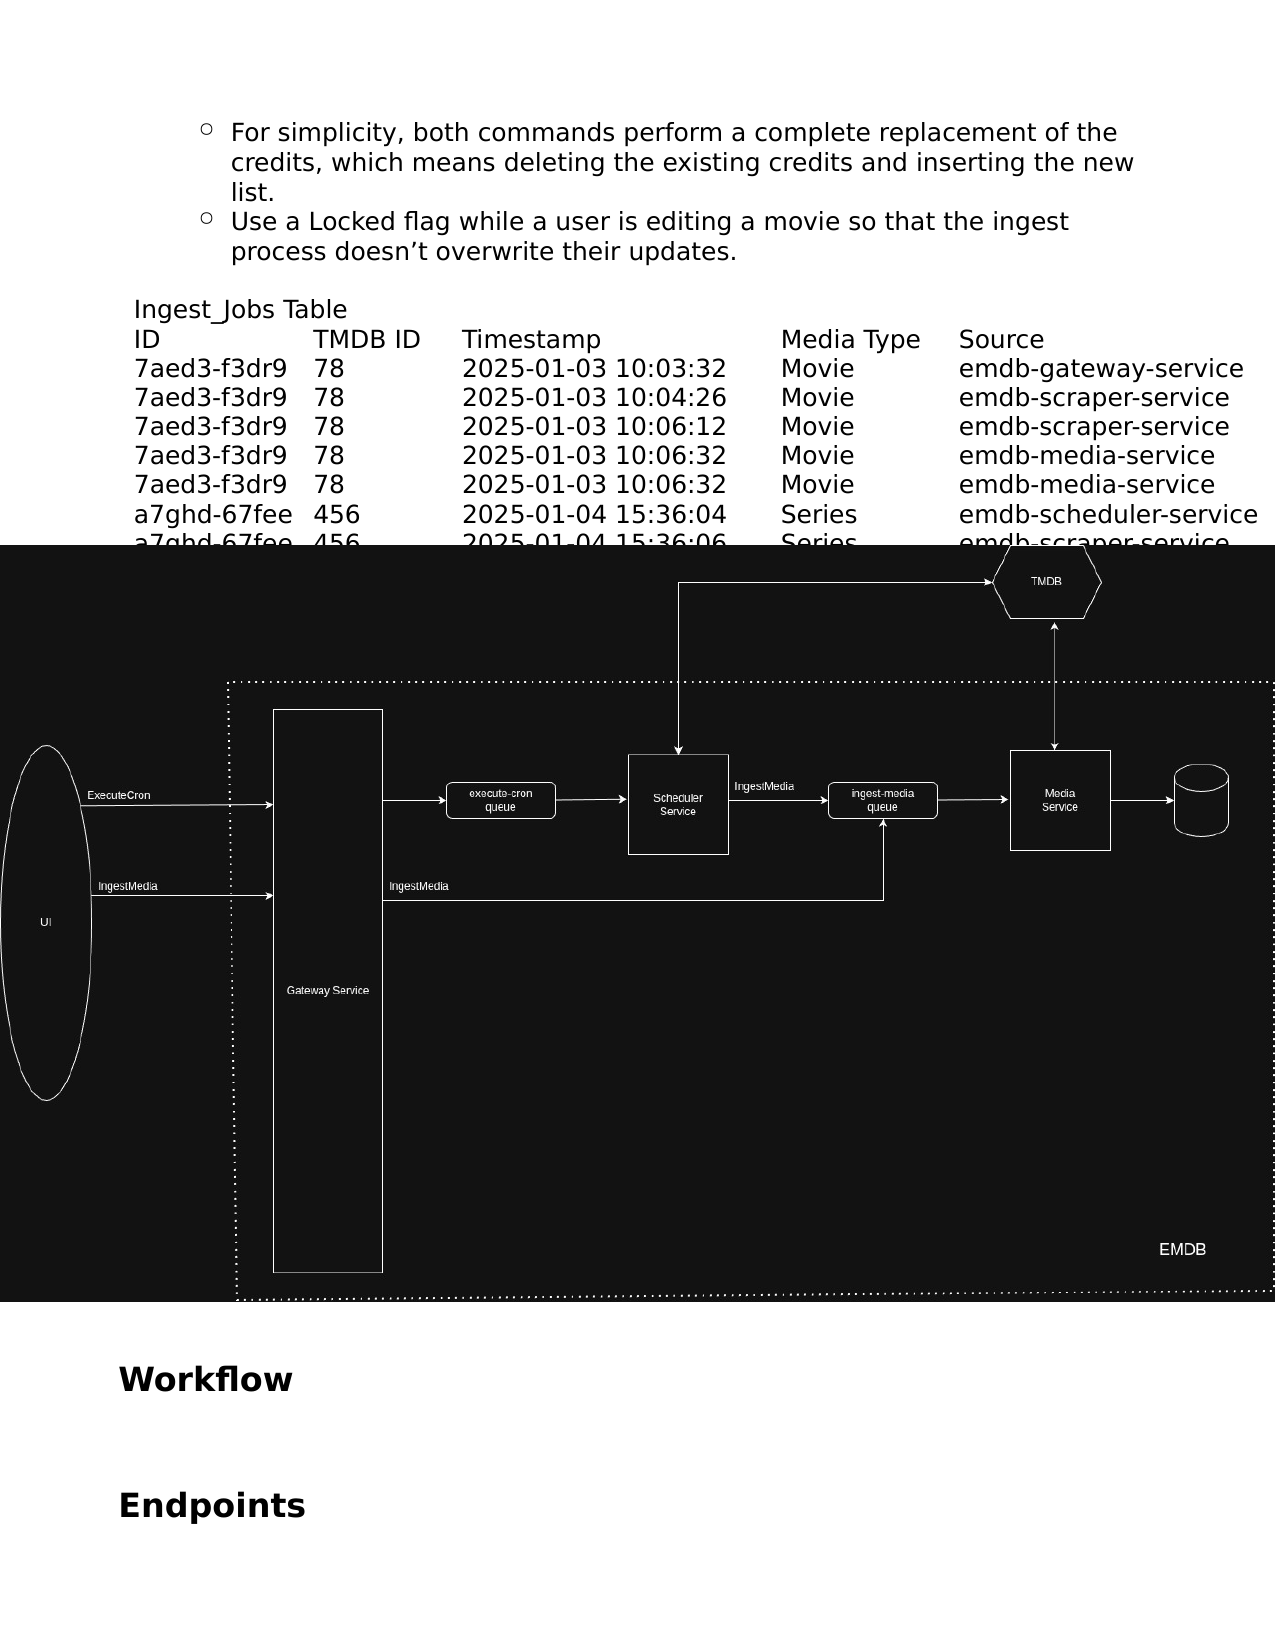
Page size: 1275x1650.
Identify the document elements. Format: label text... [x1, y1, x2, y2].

table_cell 2025-01-04 15:36:04 [462, 500, 781, 529]
table_cell emdb-scraper-service [959, 383, 1275, 412]
table_cell a7ghd-67fee [134, 529, 313, 545]
table_cell 2025-01-03 10:06:32 [462, 441, 781, 471]
list For simplicity, both commands perform a complete replacement of the credits, which means deleting the existing credits and inserting the new list. [193, 118, 1157, 207]
table_cell emdb-scheduler-service [959, 500, 1275, 529]
table_cell a7ghd-67fee [134, 500, 313, 529]
table_cell Movie [781, 383, 959, 412]
table_cell Source [959, 325, 1275, 354]
table_cell 7aed3-f3dr9 [134, 412, 313, 441]
table_cell TMDB ID [313, 325, 462, 354]
table_cell 78 [313, 412, 462, 441]
table_cell 78 [313, 354, 462, 383]
text Endpoints [118, 1487, 1157, 1526]
table_cell Series [781, 529, 959, 545]
table_cell 2025-01-03 10:03:32 [462, 354, 781, 383]
text Workflow [118, 1360, 1157, 1399]
table_cell Media Type [781, 325, 959, 354]
table_cell Movie [781, 441, 959, 471]
table_cell 456 [313, 529, 462, 545]
table_cell emdb-media-service [959, 441, 1275, 471]
table_cell 78 [313, 383, 462, 412]
table_cell 2025-01-04 15:36:06 [462, 529, 781, 545]
table_cell ID [134, 325, 313, 354]
table_cell 7aed3-f3dr9 [134, 383, 313, 412]
picture [0, 545, 1275, 1302]
table_cell 7aed3-f3dr9 [134, 471, 313, 500]
table_cell emdb-gateway-service [959, 354, 1275, 383]
table_cell Series [781, 500, 959, 529]
table_cell 2025-01-03 10:04:26 [462, 383, 781, 412]
table_cell 78 [313, 441, 462, 471]
table_cell emdb-media-service [959, 471, 1275, 500]
table_cell Movie [781, 354, 959, 383]
table_cell 2025-01-03 10:06:32 [462, 471, 781, 500]
table_cell 7aed3-f3dr9 [134, 354, 313, 383]
list Use a Locked flag while a user is editing a movie so that the ingest process doesn’t overwrite their updates. [193, 207, 1157, 266]
table_cell emdb-scraper-service [959, 412, 1275, 441]
table_cell Movie [781, 471, 959, 500]
table_cell 7aed3-f3dr9 [134, 441, 313, 471]
table_cell 456 [313, 500, 462, 529]
table_cell 78 [313, 471, 462, 500]
table_cell emdb-scraper-service [959, 529, 1275, 545]
table_header Ingest_Jobs Table [134, 296, 1275, 325]
table_cell Timestamp [462, 325, 781, 354]
table_cell Movie [781, 412, 959, 441]
table_cell 2025-01-03 10:06:12 [462, 412, 781, 441]
